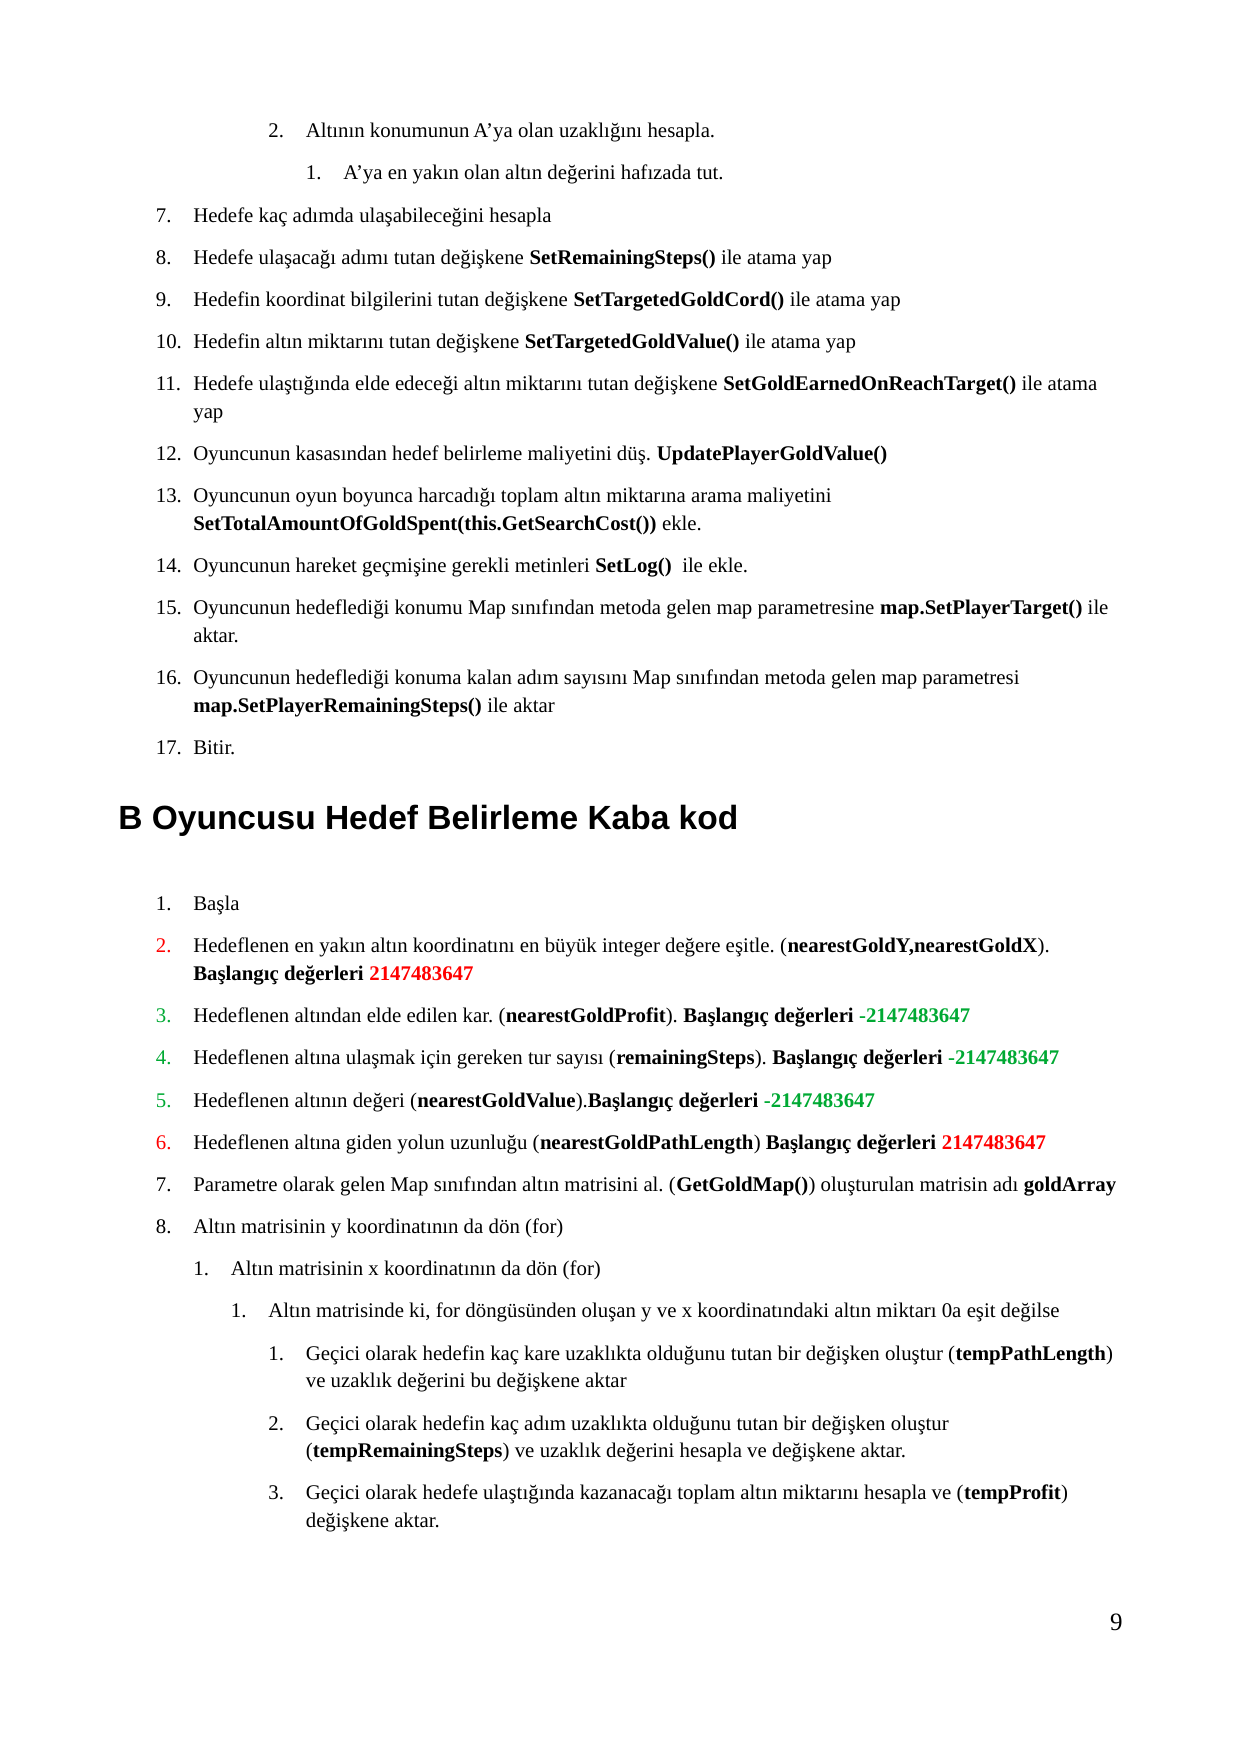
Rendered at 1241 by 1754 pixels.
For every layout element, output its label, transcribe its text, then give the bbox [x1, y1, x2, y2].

list Altın matrisinde ki, for döngüsünden oluşan y ve x koordinatındaki altın miktarı 0a eşit değilse [231, 1298, 1122, 1322]
list Geçici olarak hedefin kaç kare uzaklıkta olduğunu tutan bir değişken oluştur (tempPathLength) ve uzaklık değerini bu değişkene aktar [268, 1341, 1122, 1392]
list Hedeflenen altına giden yolun uzunluğu (nearestGoldPathLength) Başlangıç değerleri 2147483647 [156, 1130, 1122, 1154]
list Oyuncunun hedeflediği konuma kalan adım sayısını Map sınıfından metoda gelen map parametresi map.SetPlayerRemainingSteps() ile aktar [156, 665, 1122, 717]
list Bitir. [156, 735, 1122, 759]
list Hedefin altın miktarını tutan değişkene SetTargetedGoldValue() ile atama yap [156, 329, 1122, 353]
list Hedeflenen en yakın altın koordinatını en büyük integer değere eşitle. (nearestGoldY,nearestGoldX). Başlangıç değerleri 2147483647 [156, 933, 1122, 985]
list Hedefe ulaşacağı adımı tutan değişkene SetRemainingSteps() ile atama yap [156, 245, 1122, 269]
list Başla [156, 891, 1122, 915]
list Altın matrisinin x koordinatının da dön (for) [193, 1256, 1122, 1280]
list Oyuncunun hareket geçmişine gerekli metinleri SetLog() ile ekle. [156, 553, 1122, 577]
list Hedeflenen altının değeri (nearestGoldValue).Başlangıç değerleri -2147483647 [156, 1087, 1122, 1112]
list Geçici olarak hedefin kaç adım uzaklıkta olduğunu tutan bir değişken oluştur (tempRemainingSteps) ve uzaklık değerini hesapla ve değişkene aktar. [268, 1410, 1122, 1462]
list Oyuncunun hedeflediği konumu Map sınıfından metoda gelen map parametresine map.SetPlayerTarget() ile aktar. [156, 595, 1122, 647]
list Hedefe kaç adımda ulaşabileceğini hesapla [156, 202, 1122, 227]
list Hedeflenen altından elde edilen kar. (nearestGoldProfit). Başlangıç değerleri -2147483647 [156, 1003, 1122, 1027]
list A’ya en yakın olan altın değerini hafızada tut. [306, 160, 1122, 184]
list Geçici olarak hedefe ulaştığında kazanacağı toplam altın miktarını hesapla ve (tempProfit) değişkene aktar. [268, 1480, 1122, 1532]
list Oyuncunun oyun boyunca harcadığı toplam altın miktarına arama maliyetini SetTotalAmountOfGoldSpent(this.GetSearchCost()) ekle. [156, 483, 1122, 535]
list Oyuncunun kasasından hedef belirleme maliyetini düş. UpdatePlayerGoldValue() [156, 441, 1122, 465]
subtitle B Oyuncusu Hedef Belirleme Kaba kod [118, 798, 1122, 836]
list Hedeflenen altına ulaşmak için gereken tur sayısı (remainingSteps). Başlangıç değerleri -2147483647 [156, 1045, 1122, 1069]
list Altının konumunun A’ya olan uzaklığını hesapla. [268, 118, 1122, 142]
list Hedefin koordinat bilgilerini tutan değişkene SetTargetedGoldCord() ile atama yap [156, 287, 1122, 311]
list Altın matrisinin y koordinatının da dön (for) [156, 1214, 1122, 1238]
list Hedefe ulaştığında elde edeceği altın miktarını tutan değişkene SetGoldEarnedOnReachTarget() ile atama yap [156, 371, 1122, 423]
list Parametre olarak gelen Map sınıfından altın matrisini al. (GetGoldMap()) oluşturulan matrisin adı goldArray [156, 1172, 1122, 1196]
